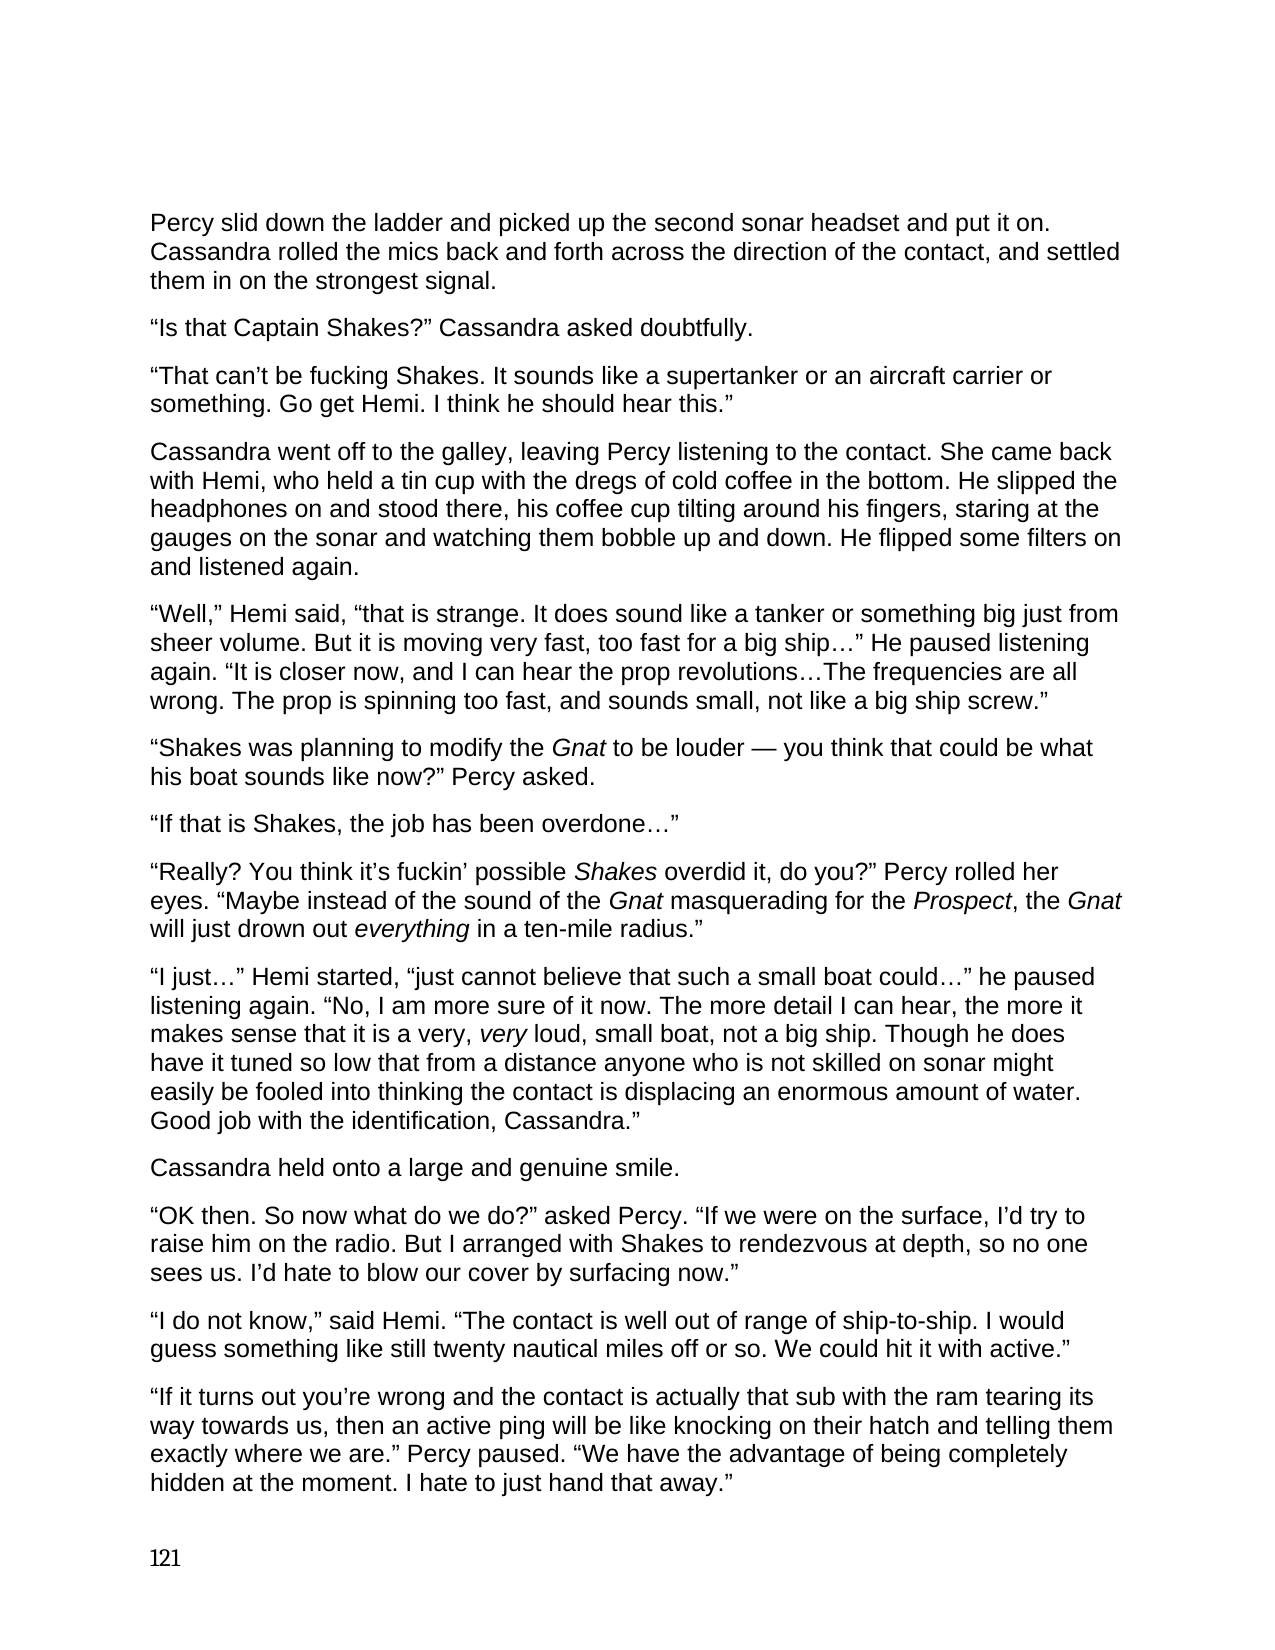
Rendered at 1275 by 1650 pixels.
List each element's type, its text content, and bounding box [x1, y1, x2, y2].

text “Shakes was planning to modify the Gnat to be louder — you think that could be what his boat sounds like now?” Percy asked. [150, 733, 1125, 791]
text “I just…” Hemi started, “just cannot believe that such a small boat could…” he paused listening again. “No, I am more sure of it now. The more detail I can hear, the more it makes sense that it is a very, very loud, small boat, not a big ship. Though he does have it tuned so low that from a distance anyone who is not skilled on sonar might easily be fooled into thinking the contact is displacing an enormous amount of water. Good job with the identification, Cassandra.” [150, 962, 1125, 1134]
text Percy slid down the ladder and picked up the second sonar headset and put it on. Cassandra rolled the mics back and forth across the direction of the contact, and settled them in on the strongest signal. [150, 208, 1125, 294]
text “That can’t be fucking Shakes. It sounds like a supertanker or an aircraft carrier or something. Go get Hemi. I think he should hear this.” [150, 361, 1125, 418]
text “If that is Shakes, the job has been overdone…” [150, 809, 1125, 838]
text “OK then. So now what do we do?” asked Percy. “If we were on the surface, I’d try to raise him on the radio. But I arranged with Shakes to rendezvous at depth, so no one sees us. I’d hate to blow our cover by surfacing now.” [150, 1201, 1125, 1287]
text “Is that Captain Shakes?” Cassandra asked doubtfully. [150, 313, 1125, 342]
text “I do not know,” said Hemi. “The contact is well out of range of ship-to-ship. I would guess something like still twenty nautical miles off or so. We could hit it with active.” [150, 1306, 1125, 1363]
text “If it turns out you’re wrong and the contact is actually that sub with the ram tearing its way towards us, then an active ping will be like knocking on their hatch and telling them exactly where we are.” Percy paused. “We have the advantage of being completely hidden at the moment. I hate to just hand that away.” [150, 1382, 1125, 1497]
text “Really? You think it’s fuckin’ possible Shakes overdid it, do you?” Percy rolled her eyes. “Maybe instead of the sound of the Gnat masquerading for the Prospect, the Gnat will just drown out everything in a ten-mile radius.” [150, 857, 1125, 943]
text “Well,” Hemi said, “that is strange. It does sound like a tanker or something big just from sheer volume. But it is moving very fast, too fast for a big ship…” He paused listening again. “It is closer now, and I can hear the prop revolutions…The frequencies are all wrong. The prop is spinning too fast, and sounds small, not like a big ship screw.” [150, 599, 1125, 714]
text Cassandra held onto a large and genuine smile. [150, 1153, 1125, 1182]
text Cassandra went off to the galley, leaving Percy listening to the contact. She came back with Hemi, who held a tin cup with the dregs of cold coffee in the bottom. He slipped the headphones on and stood there, his coffee cup tilting around his fingers, staring at the gauges on the sonar and watching them bobble up and down. He flipped some filters on and listened again. [150, 437, 1125, 581]
